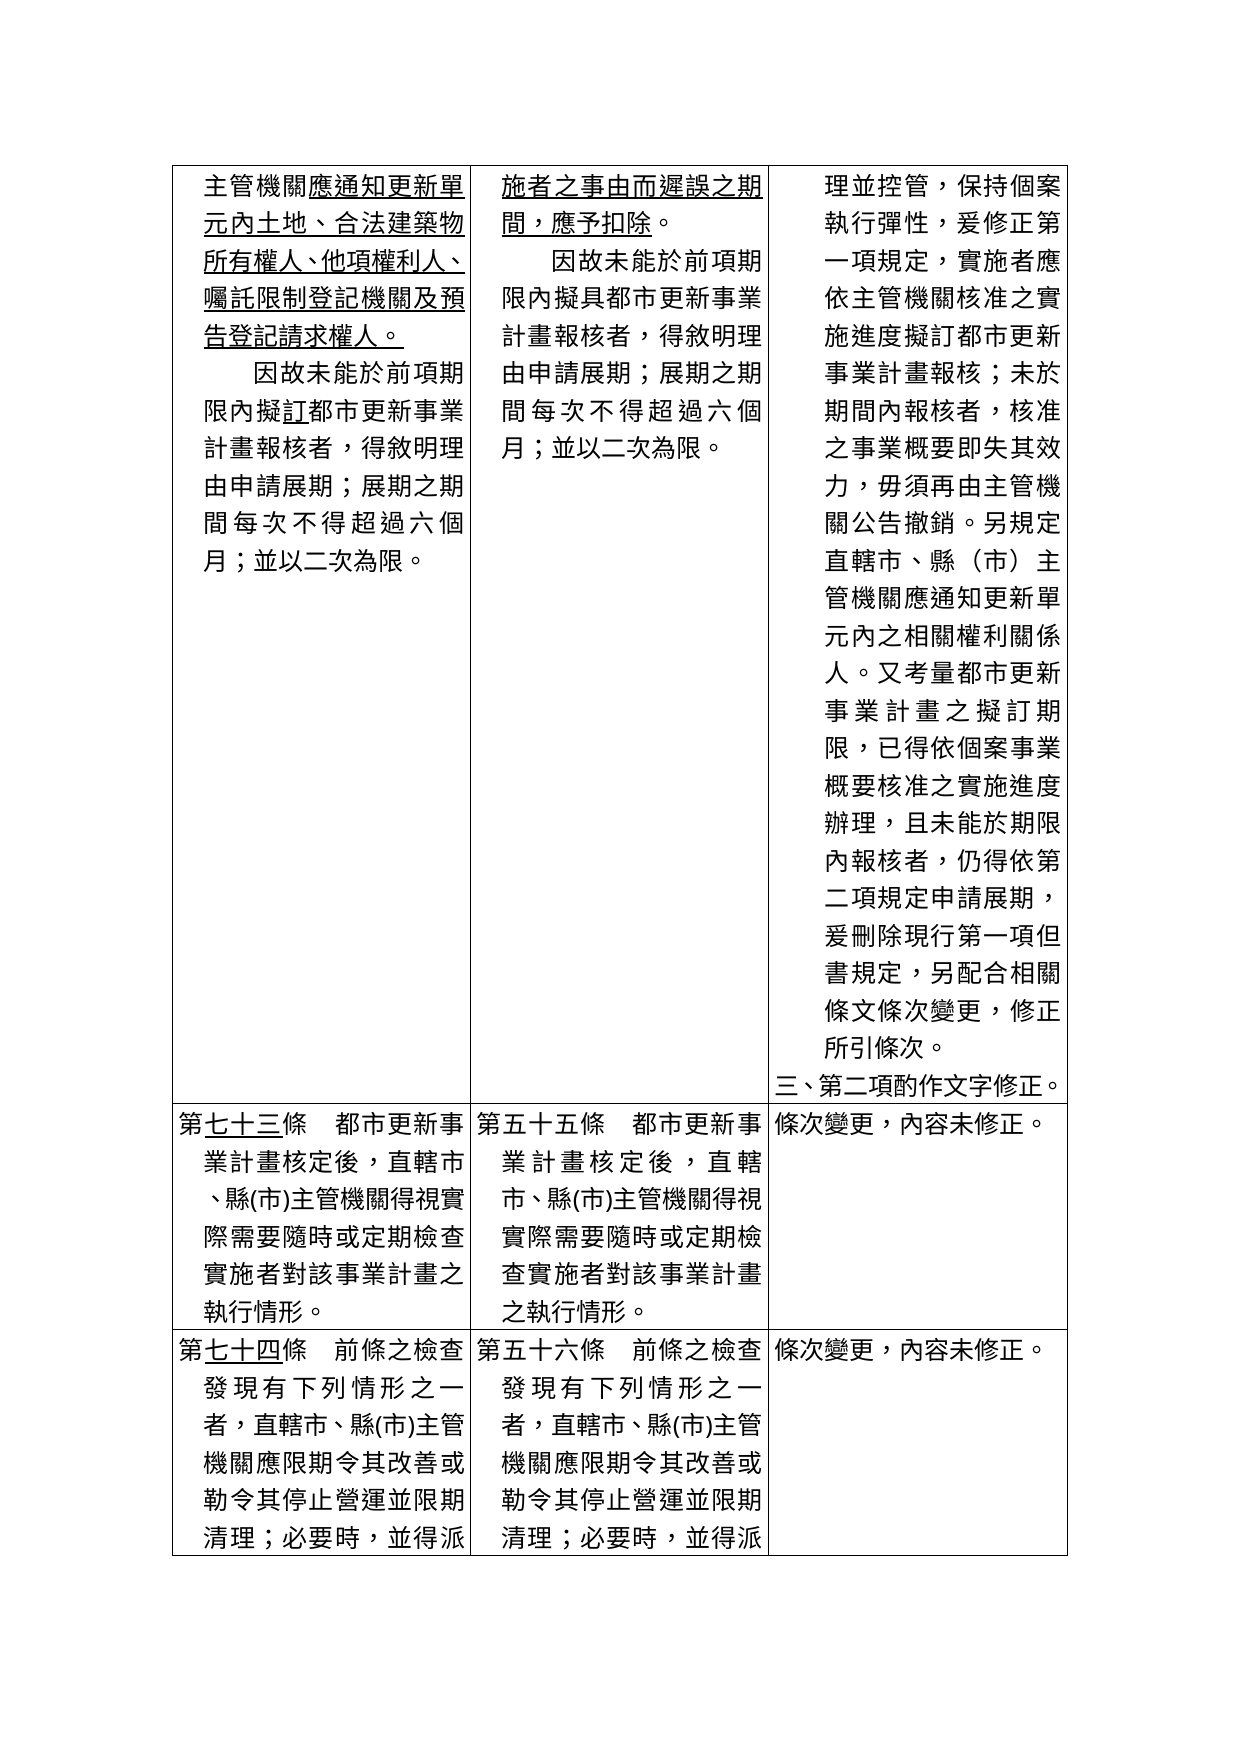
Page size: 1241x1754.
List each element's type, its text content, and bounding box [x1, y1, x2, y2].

table_cell 第七十四條 前條之檢查發現有下列情形之一者，直轄市、縣(市)主管機關應限期令其改善或勒令其停止營運並限期清理；必要時，並得派 [173, 1330, 470, 1555]
table_cell 第七十三條 都市更新事業計畫核定後，直轄市、縣(市)主管機關得視實際需要隨時或定期檢查實施者對該事業計畫之執行情形。 [173, 1104, 470, 1329]
table_cell 條次變更，內容未修正。 [769, 1104, 1067, 1329]
table_cell 第五十六條 前條之檢查發現有下列情形之一者，直轄市、縣(市)主管機關應限期令其改善或勒令其停止營運並限期清理；必要時，並得派 [471, 1330, 768, 1555]
table_cell 理並控管，保持個案執行彈性，爰修正第一項規定，實施者應依主管機關核准之實施進度擬訂都市更新事業計畫報核；未於期間內報核者，核准之事業概要即失其效力，毋須再由主管機關公告撤銷。另規定直轄市、縣（市）主管機關應通知更新單元內之相關權利關係人。又考量都市更新事業計畫之擬訂期限，已得依個案事業概要核准之實施進度辦理，且未能於期限內報核者，仍得依第二項規定申請展期，爰刪除現行第一項但書規定，另配合相關條文條次變更，修正所引條次。 三、第二項酌作文字修正。 [769, 166, 1067, 1103]
table_cell 主管機關應通知更新單元內土地、合法建築物所有權人、他項權利人、囑託限制登記機關及預告登記請求權人。 因故未能於前項期限內擬訂都市更新事業計畫報核者，得敘明理由申請展期；展期之期間每次不得超過六個月；並以二次為限。 [173, 166, 470, 1103]
table_cell 條次變更，內容未修正。 [769, 1330, 1067, 1555]
table_cell 第五十五條 都市更新事業計畫核定後，直轄市、縣(市)主管機關得視實際需要隨時或定期檢查實施者對該事業計畫之執行情形。 [471, 1104, 768, 1329]
table_cell 施者之事由而遲誤之期間，應予扣除。 因故未能於前項期限內擬具都市更新事業計畫報核者，得敘明理由申請展期；展期之期間每次不得超過六個月；並以二次為限。 [471, 166, 768, 1103]
